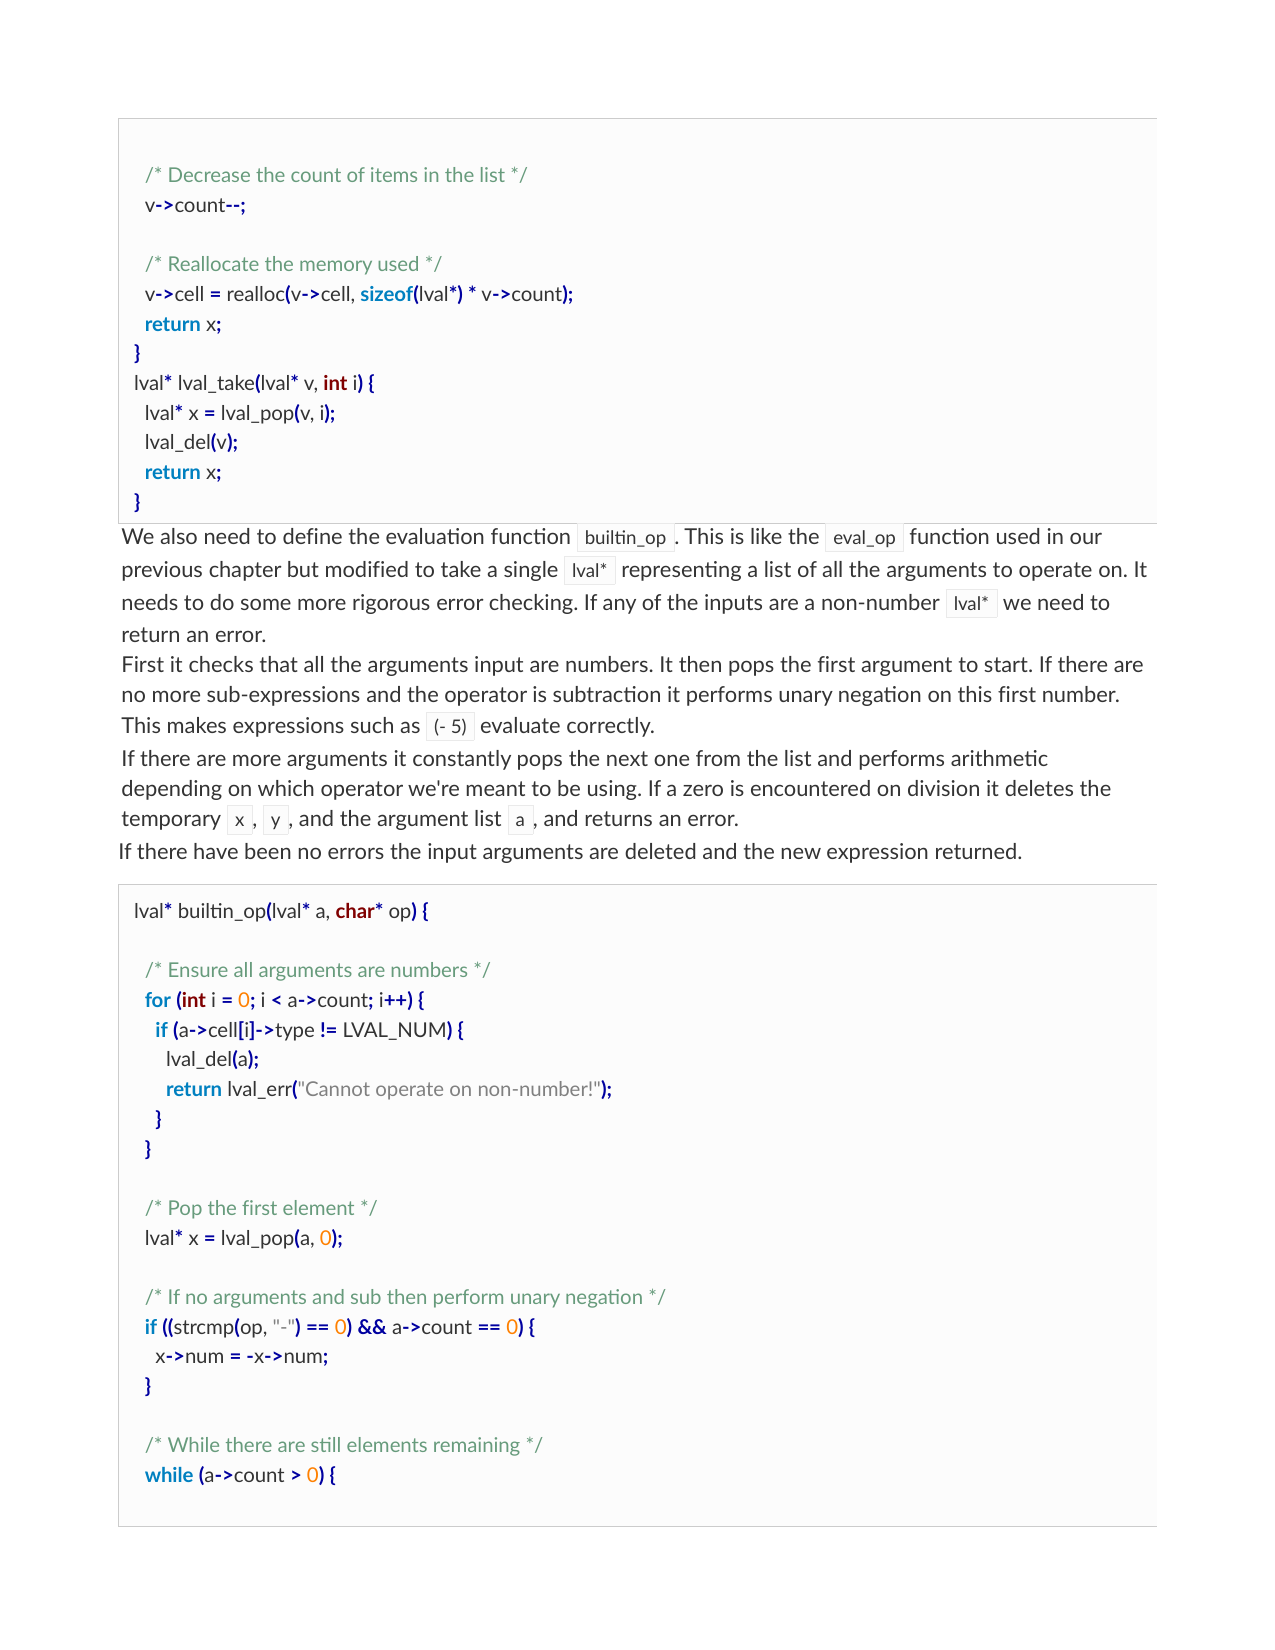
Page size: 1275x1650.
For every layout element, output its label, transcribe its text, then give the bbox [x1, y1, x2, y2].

text We also need to define the evaluation function builtin_op. This is like the eval_op function used in our previous chapter but modified to take a single lval* representing a list of all the arguments to operate on. It needs to do some more rigorous error checking. If any of the inputs are a non-number lval* we need to return an error. [121, 524, 1154, 647]
text return x; [119, 296, 1157, 326]
text } [119, 474, 1157, 523]
text } [119, 1121, 1157, 1151]
text First it checks that all the arguments input are numbers. It then pops the first argument to start. If there are no more sub-expressions and the operator is subtraction it performs unary negation on this first number. This makes expressions such as (- 5) evaluate correctly. [121, 651, 1154, 740]
text lval* x = lval_pop(v, i); [119, 385, 1157, 415]
text if (a->cell[i]->type != LVAL_NUM) { [119, 1002, 1157, 1032]
text If there have been no errors the input arguments are deleted and the new expression returned. [118, 838, 1157, 864]
text } [119, 326, 1157, 356]
text return lval_err("Cannot operate on non-number!"); [119, 1062, 1157, 1092]
text } [119, 1092, 1157, 1121]
text /* While there are still elements remaining */ [119, 1418, 1157, 1448]
text lval* x = lval_pop(a, 0); [119, 1210, 1157, 1240]
text return x; [119, 445, 1157, 474]
text v->cell = realloc(v->cell, sizeof(lval*) * v->count); [119, 267, 1157, 296]
text if ((strcmp(op, "-") == 0) && a->count == 0) { [119, 1299, 1157, 1329]
text /* Pop the first element */ [119, 1181, 1157, 1210]
text /* Decrease the count of items in the list */ [119, 148, 1157, 177]
text for (int i = 0; i < a->count; i++) { [119, 973, 1157, 1002]
text /* Reallocate the memory used */ [119, 237, 1157, 267]
text while (a->count > 0) { [119, 1448, 1157, 1477]
text If there are more arguments it constantly pops the next one from the list and performs arithmetic depending on which operator we're meant to be using. If a zero is encountered on division it deletes the temporary x, y, and the argument list a, and returns an error. [121, 744, 1154, 834]
text lval* builtin_op(lval* a, char* op) { [119, 885, 1157, 913]
text x->num = -x->num; [119, 1329, 1157, 1359]
text lval_del(a); [119, 1032, 1157, 1062]
text v->count--; [119, 177, 1157, 207]
text /* If no arguments and sub then perform unary negation */ [119, 1270, 1157, 1299]
text lval_del(v); [119, 415, 1157, 445]
text } [119, 1359, 1157, 1388]
text lval* lval_take(lval* v, int i) { [119, 356, 1157, 385]
text /* Ensure all arguments are numbers */ [119, 943, 1157, 973]
